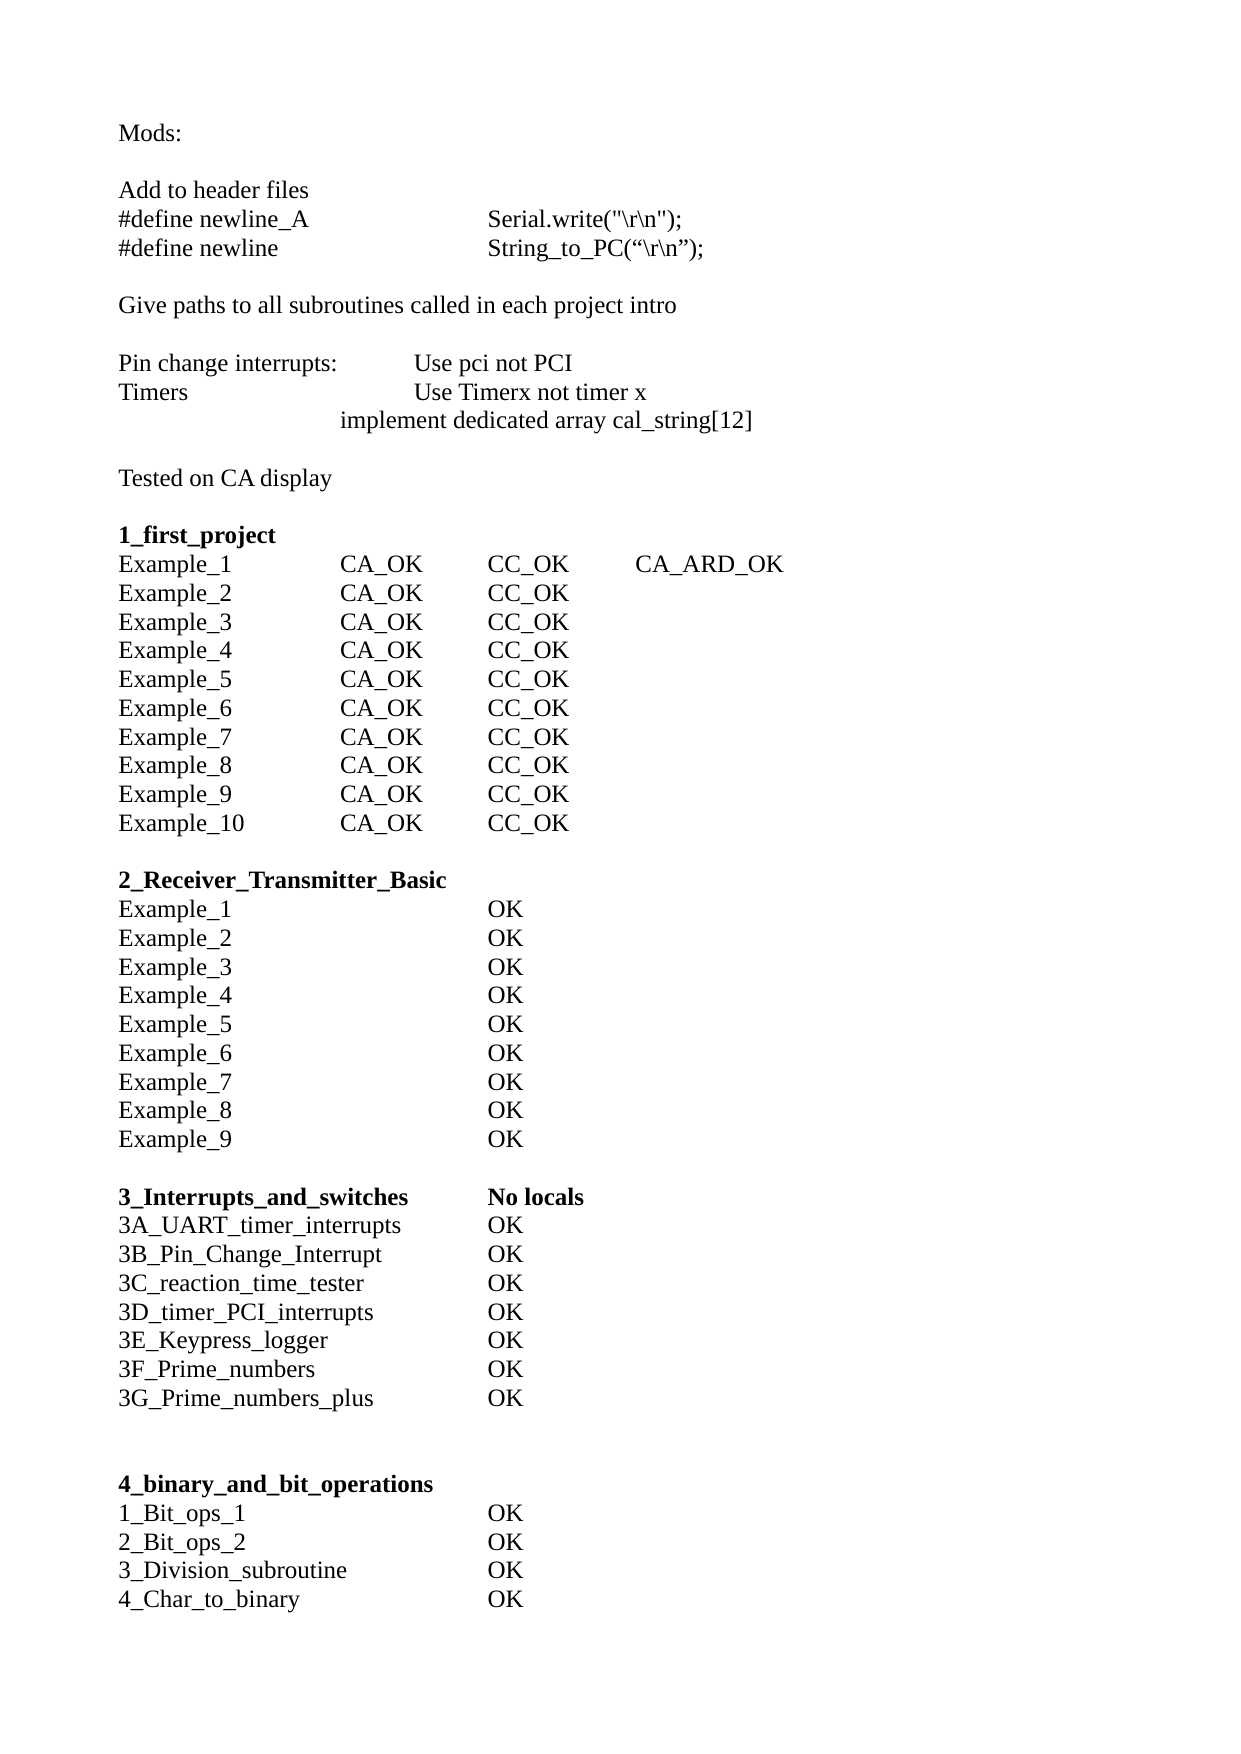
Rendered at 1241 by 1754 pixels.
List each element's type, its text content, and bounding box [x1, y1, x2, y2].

text 4_binary_and_bit_operations [118, 1469, 1122, 1498]
text 3F_Prime_numbers OK [118, 1354, 1122, 1383]
text Example_3 OK [118, 952, 1122, 981]
text Example_6 OK [118, 1038, 1122, 1067]
text Mods: [118, 118, 1122, 147]
text 3A_UART_timer_interrupts OK [118, 1211, 1122, 1239]
text #define newline_A Serial.write("\r\n"); [118, 204, 1122, 233]
text 4_Char_to_binary OK [118, 1584, 1122, 1613]
text Example_6 CA_OK CC_OK [118, 693, 1122, 722]
text Example_4 CA_OK CC_OK [118, 636, 1122, 664]
text 1_Bit_ops_1 OK [118, 1498, 1122, 1527]
text 3_Division_subroutine OK [118, 1556, 1122, 1584]
text Example_4 OK [118, 981, 1122, 1009]
text Give paths to all subroutines called in each project intro [118, 291, 1122, 319]
text implement dedicated array cal_string[12] [118, 406, 1122, 434]
text 3C_reaction_time_tester OK [118, 1268, 1122, 1297]
text Example_1 CA_OK CC_OK CA_ARD_OK [118, 549, 1122, 578]
text 3_Interrupts_and_switches No locals [118, 1182, 1122, 1211]
text 3B_Pin_Change_Interrupt OK [118, 1239, 1122, 1268]
text Example_9 CA_OK CC_OK [118, 779, 1122, 808]
text Example_10 CA_OK CC_OK [118, 808, 1122, 837]
text 3G_Prime_numbers_plus OK [118, 1383, 1122, 1412]
text Example_7 CA_OK CC_OK [118, 722, 1122, 751]
text Example_1 OK [118, 894, 1122, 923]
text Example_8 CA_OK CC_OK [118, 751, 1122, 779]
text Example_7 OK [118, 1067, 1122, 1096]
text Example_5 CA_OK CC_OK [118, 664, 1122, 693]
text Example_5 OK [118, 1009, 1122, 1038]
text 2_Bit_ops_2 OK [118, 1527, 1122, 1556]
text Tested on CA display [118, 463, 1122, 492]
text Example_9 OK [118, 1124, 1122, 1153]
text Pin change interrupts: Use pci not PCI [118, 348, 1122, 377]
text Timers Use Timerx not timer x [118, 377, 1122, 406]
text 3D_timer_PCI_interrupts OK [118, 1297, 1122, 1326]
text Example_8 OK [118, 1096, 1122, 1124]
text 1_first_project [118, 521, 1122, 549]
text Add to header files [118, 176, 1122, 204]
text Example_3 CA_OK CC_OK [118, 607, 1122, 636]
text 2_Receiver_Transmitter_Basic [118, 866, 1122, 894]
text #define newline String_to_PC(“\r\n”); [118, 233, 1122, 262]
text Example_2 CA_OK CC_OK [118, 578, 1122, 607]
text Example_2 OK [118, 923, 1122, 952]
text 3E_Keypress_logger OK [118, 1326, 1122, 1354]
